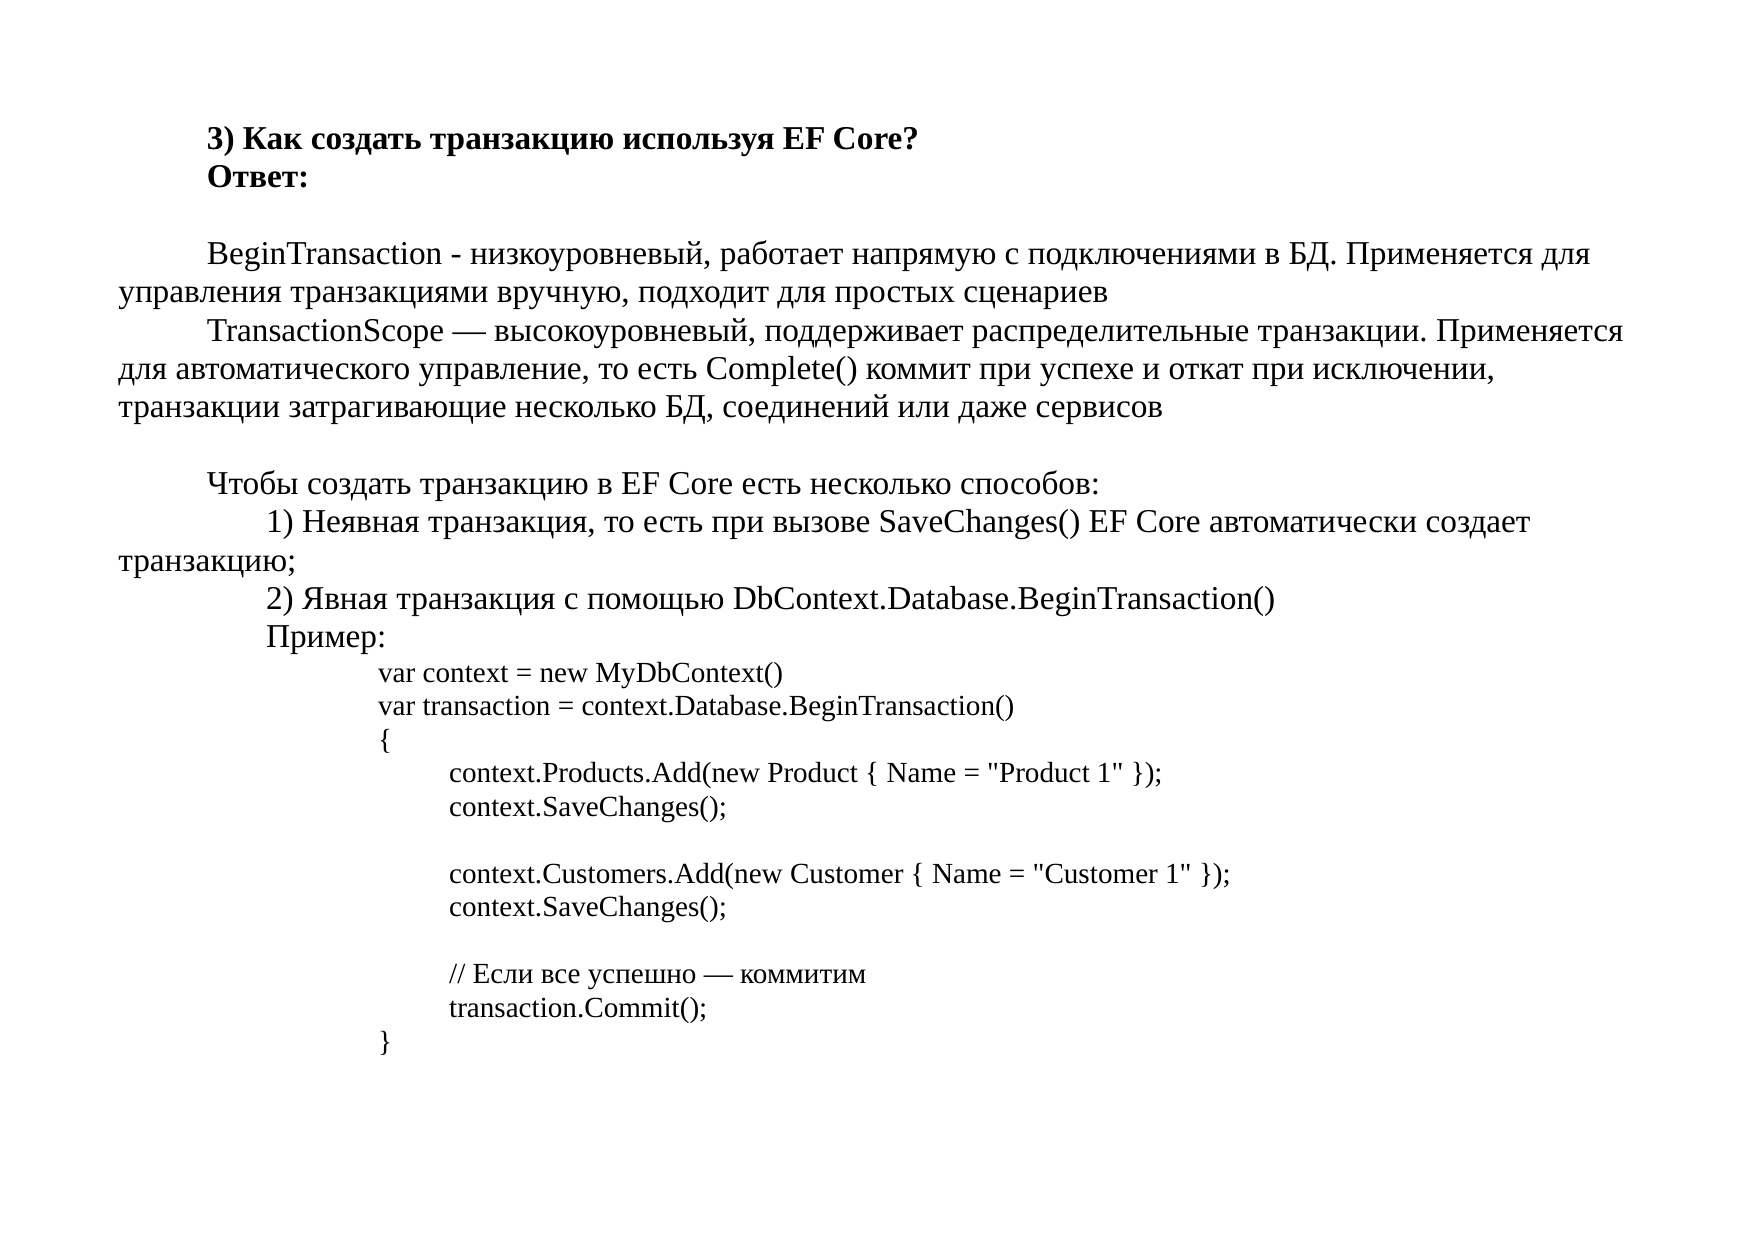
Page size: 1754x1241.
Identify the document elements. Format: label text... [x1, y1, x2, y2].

text var transaction = context.Database.BeginTransaction() [118, 688, 1636, 722]
text Ответ: [118, 156, 1636, 195]
text 2) Явная транзакция с помощью DbContext.Database.BeginTransaction() [118, 578, 1636, 616]
text Чтобы создать транзакцию в EF Core есть несколько способов: [118, 463, 1636, 501]
text { [118, 722, 1636, 755]
text TransactionScope — высокоуровневый, поддерживает распределительные транзакции. Применяется для автоматического управление, то есть Complete() коммит при успехе и откат при исключении, транзакции затрагивающие несколько БД, соединений или даже сервисов [118, 310, 1636, 425]
text Пример: [118, 616, 1636, 655]
text var context = new MyDbContext() [118, 655, 1636, 688]
text context.Customers.Add(new Customer { Name = "Customer 1" }); [118, 856, 1636, 889]
text 1) Неявная транзакция, то есть при вызове SaveChanges() EF Core автоматически создает транзакцию; [118, 501, 1636, 578]
text // Если все успешно — коммитим [118, 957, 1636, 990]
text transaction.Commit(); [118, 990, 1636, 1024]
text context.Products.Add(new Product { Name = "Product 1" }); [118, 755, 1636, 789]
text 3) Как создать транзакцию используя EF Core? [118, 118, 1636, 156]
text BeginTransaction - низкоуровневый, работает напрямую с подключениями в БД. Применяется для управления транзакциями вручную, подходит для простых сценариев [118, 233, 1636, 310]
text context.SaveChanges(); [118, 889, 1636, 923]
text } [118, 1024, 1636, 1057]
text context.SaveChanges(); [118, 789, 1636, 822]
